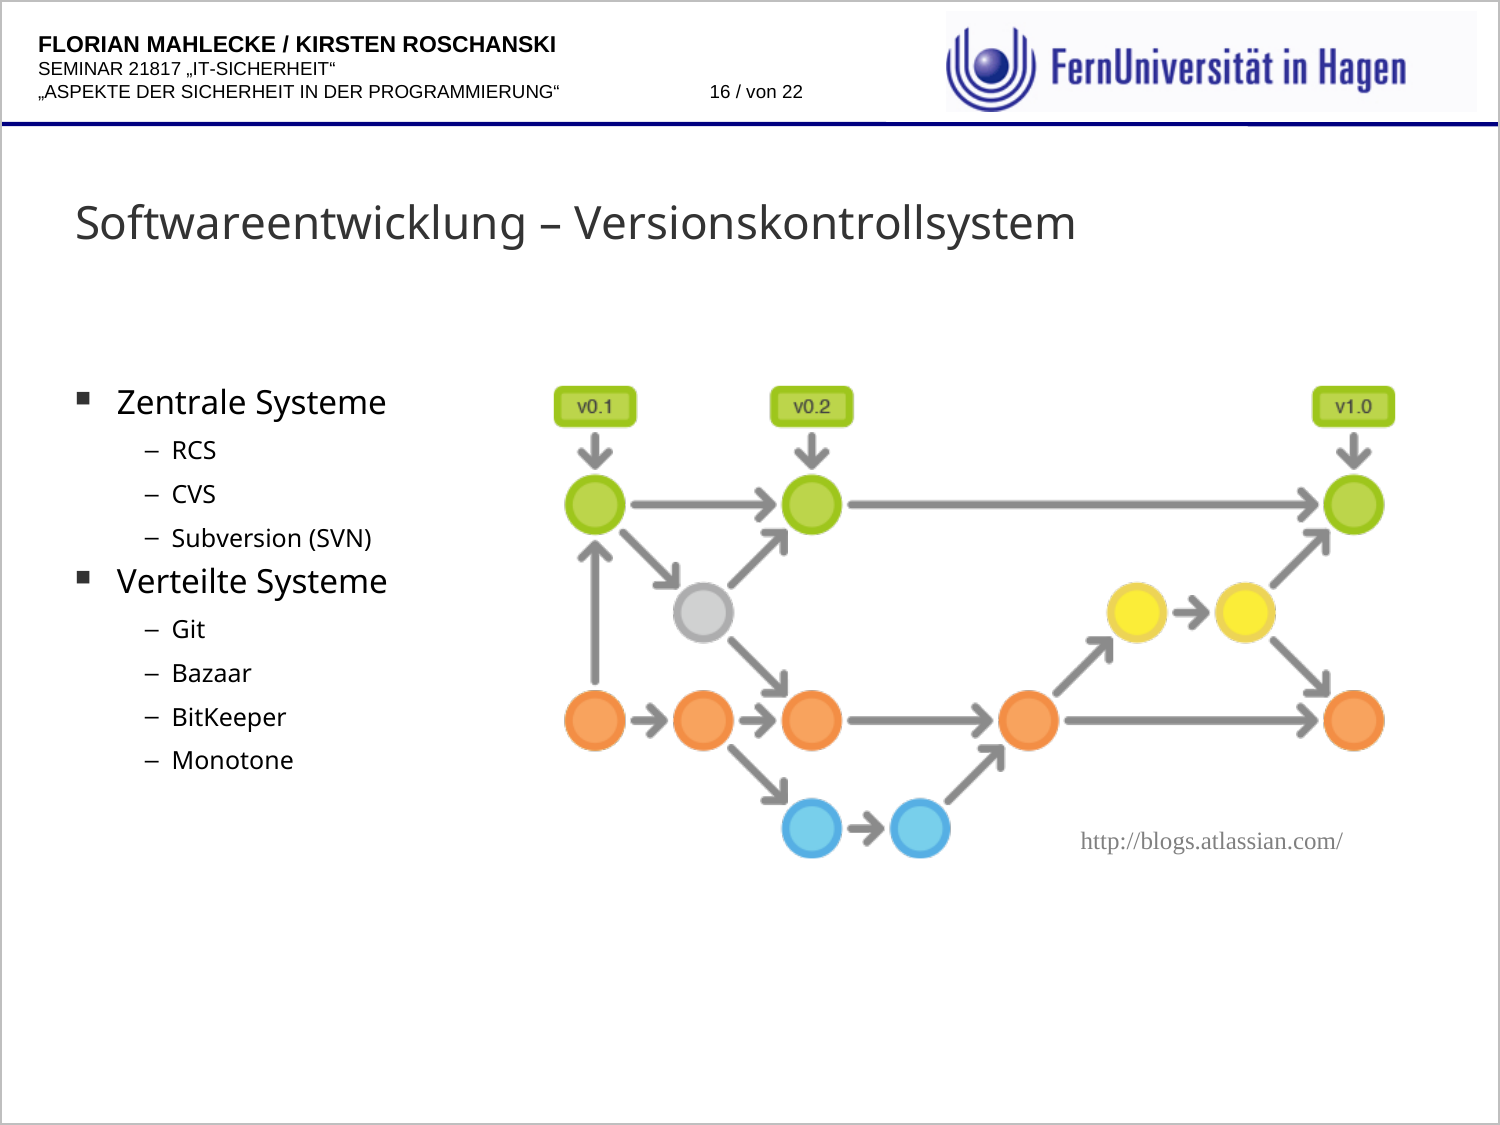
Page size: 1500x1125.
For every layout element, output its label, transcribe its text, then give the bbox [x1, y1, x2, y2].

picture [551, 383, 1397, 863]
title Softwareentwicklung – Versionskontrollsystem [75, 127, 1425, 316]
list Zentrale Systeme RCS CVS Subversion (SVN) Verteilte Systeme Git Bazaar BitKeeper Monotone [75, 381, 1371, 1052]
picture [946, 11, 1477, 112]
